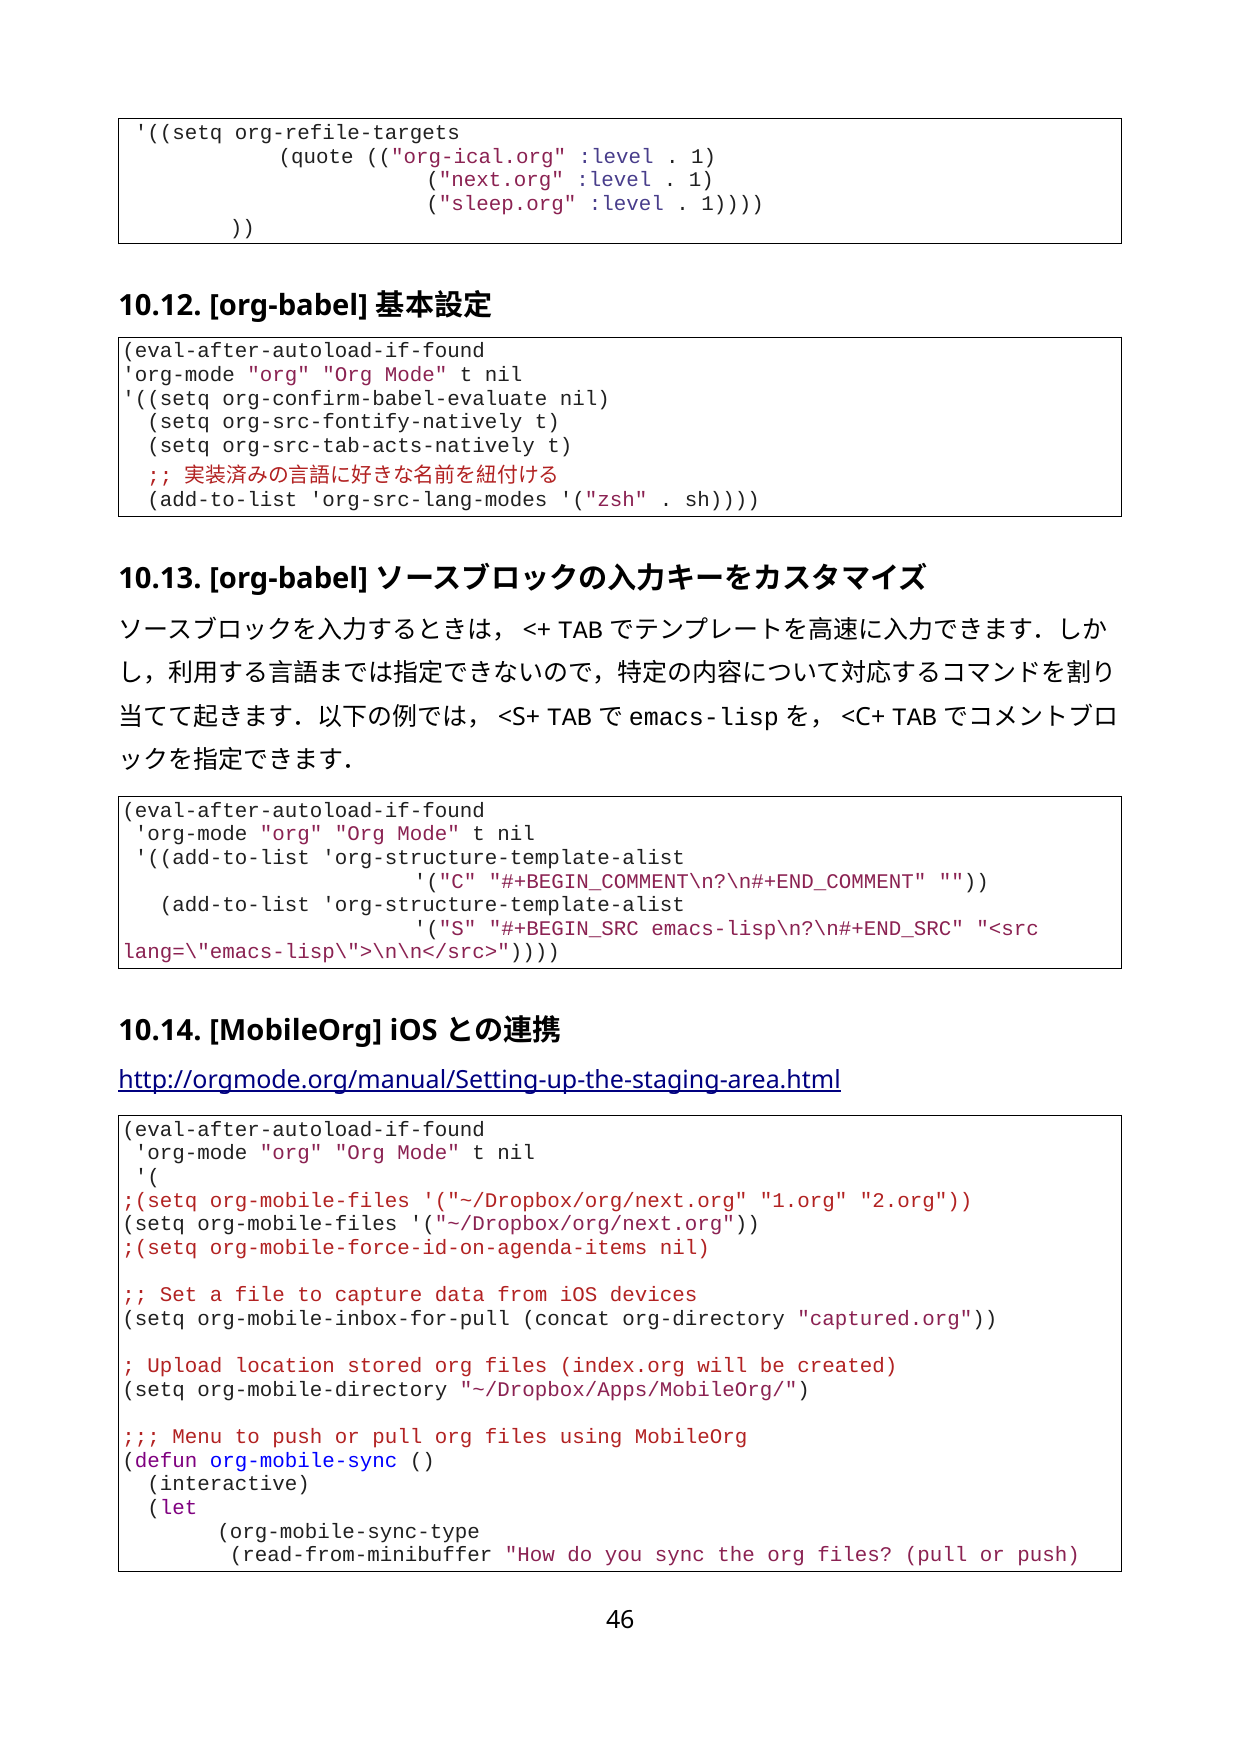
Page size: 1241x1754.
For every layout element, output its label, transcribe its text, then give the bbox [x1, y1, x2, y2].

text (read-from-minibuffer "How do you sync the org files? (pull or push) [119, 1540, 1121, 1571]
text '((add-to-list 'org-structure-template-alist [119, 843, 1121, 867]
text ソースブロックを入力するときは， <+ TAB でテンプレートを高速に入力できます．しかし，利用する言語までは指定できないので，特定の内容について対応するコマンドを割り当てて起きます．以下の例では， <S+ TAB で emacs-lisp を， <C+ TAB でコメントブロックを指定できます． [118, 609, 1122, 776]
text (quote (("org-ical.org" :level . 1) [119, 142, 1121, 165]
text (let [119, 1493, 1121, 1517]
subtitle [org-babel] 基本設定 [118, 282, 1122, 324]
subtitle [org-babel] ソースブロックの入力キーをカスタマイズ [118, 554, 1122, 597]
text (setq org-src-tab-acts-natively t) [119, 431, 1121, 455]
text 'org-mode "org" "Org Mode" t nil [119, 819, 1121, 843]
text ;; Set a file to capture data from iOS devices [119, 1280, 1121, 1304]
text (setq org-mobile-files '("~/Dropbox/org/next.org")) [119, 1209, 1121, 1233]
text 'org-mode "org" "Org Mode" t nil [119, 1138, 1121, 1162]
text ;(setq org-mobile-files '("~/Dropbox/org/next.org" "1.org" "2.org")) [119, 1186, 1121, 1209]
text (eval-after-autoload-if-found [119, 1116, 1121, 1138]
text (setq org-mobile-directory "~/Dropbox/Apps/MobileOrg/") [119, 1375, 1121, 1398]
text (setq org-mobile-inbox-for-pull (concat org-directory "captured.org")) [119, 1304, 1121, 1328]
text 'org-mode "org" "Org Mode" t nil [119, 360, 1121, 384]
text (add-to-list 'org-structure-template-alist [119, 890, 1121, 914]
text ;;; Menu to push or pull org files using MobileOrg [119, 1422, 1121, 1446]
text (org-mobile-sync-type [119, 1517, 1121, 1540]
text (defun org-mobile-sync () [119, 1446, 1121, 1469]
text ;(setq org-mobile-force-id-on-agenda-items nil) [119, 1233, 1121, 1257]
text '((setq org-confirm-babel-evaluate nil) [119, 384, 1121, 407]
text '("S" "#+BEGIN_SRC emacs-lisp\n?\n#+END_SRC" "<src lang=\"emacs-lisp\">\n\n</src>")))) [119, 914, 1121, 968]
text ;; 実装済みの言語に好きな名前を紐付ける [119, 455, 1121, 485]
text ("next.org" :level . 1) [119, 165, 1121, 189]
text '((setq org-refile-targets [119, 119, 1121, 142]
text (interactive) [119, 1469, 1121, 1493]
text )) [119, 213, 1121, 243]
subtitle [MobileOrg] iOS との連携 [118, 1007, 1122, 1049]
text '("C" "#+BEGIN_COMMENT\n?\n#+END_COMMENT" "")) [119, 867, 1121, 890]
text '( [119, 1162, 1121, 1186]
text (add-to-list 'org-src-lang-modes '("zsh" . sh)))) [119, 485, 1121, 516]
text http://orgmode.org/manual/Setting-up-the-staging-area.html [118, 1061, 1122, 1096]
text (eval-after-autoload-if-found [119, 797, 1121, 819]
text (setq org-src-fontify-natively t) [119, 407, 1121, 431]
text ("sleep.org" :level . 1)))) [119, 189, 1121, 213]
text ; Upload location stored org files (index.org will be created) [119, 1351, 1121, 1375]
text (eval-after-autoload-if-found [119, 338, 1121, 360]
